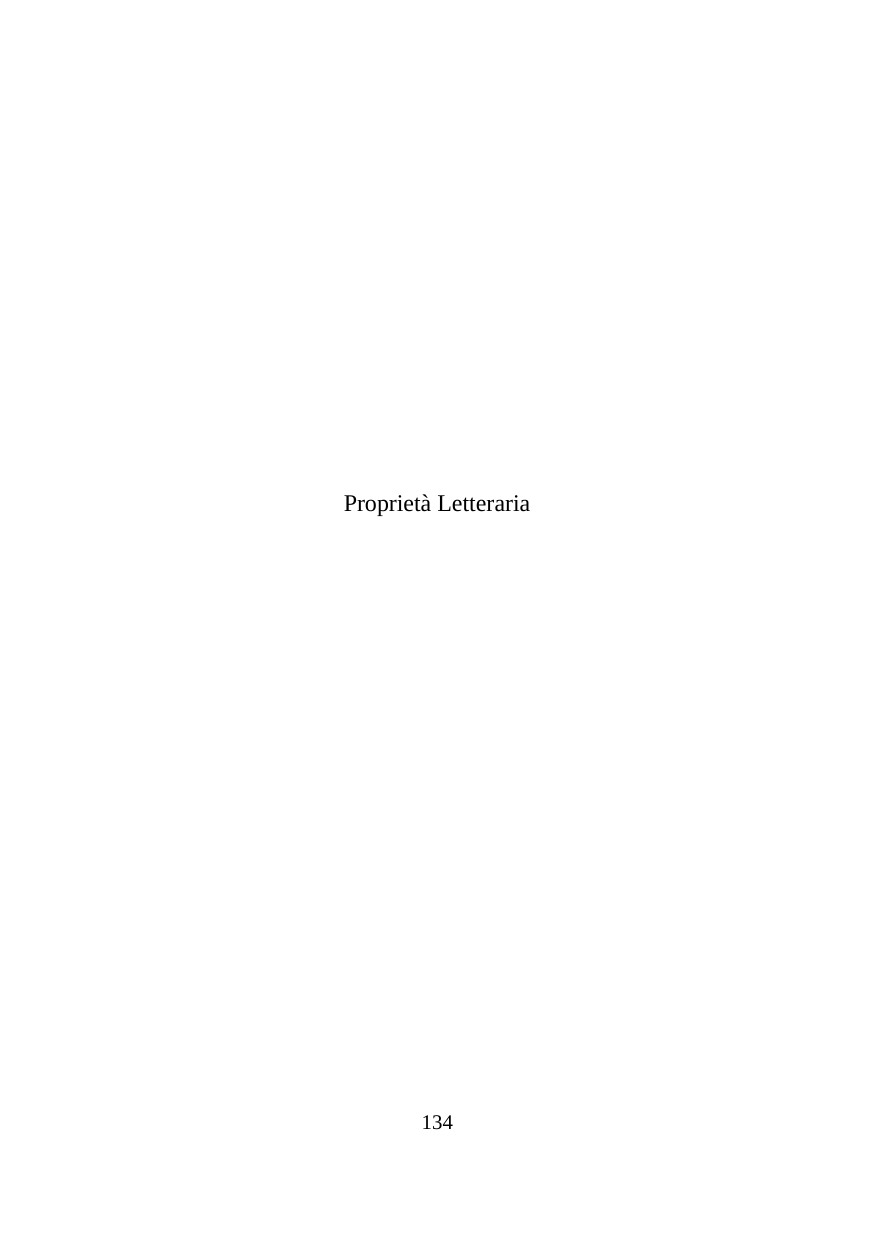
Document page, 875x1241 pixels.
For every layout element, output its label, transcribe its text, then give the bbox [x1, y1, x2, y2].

text Proprietà Letteraria [106, 489, 768, 517]
